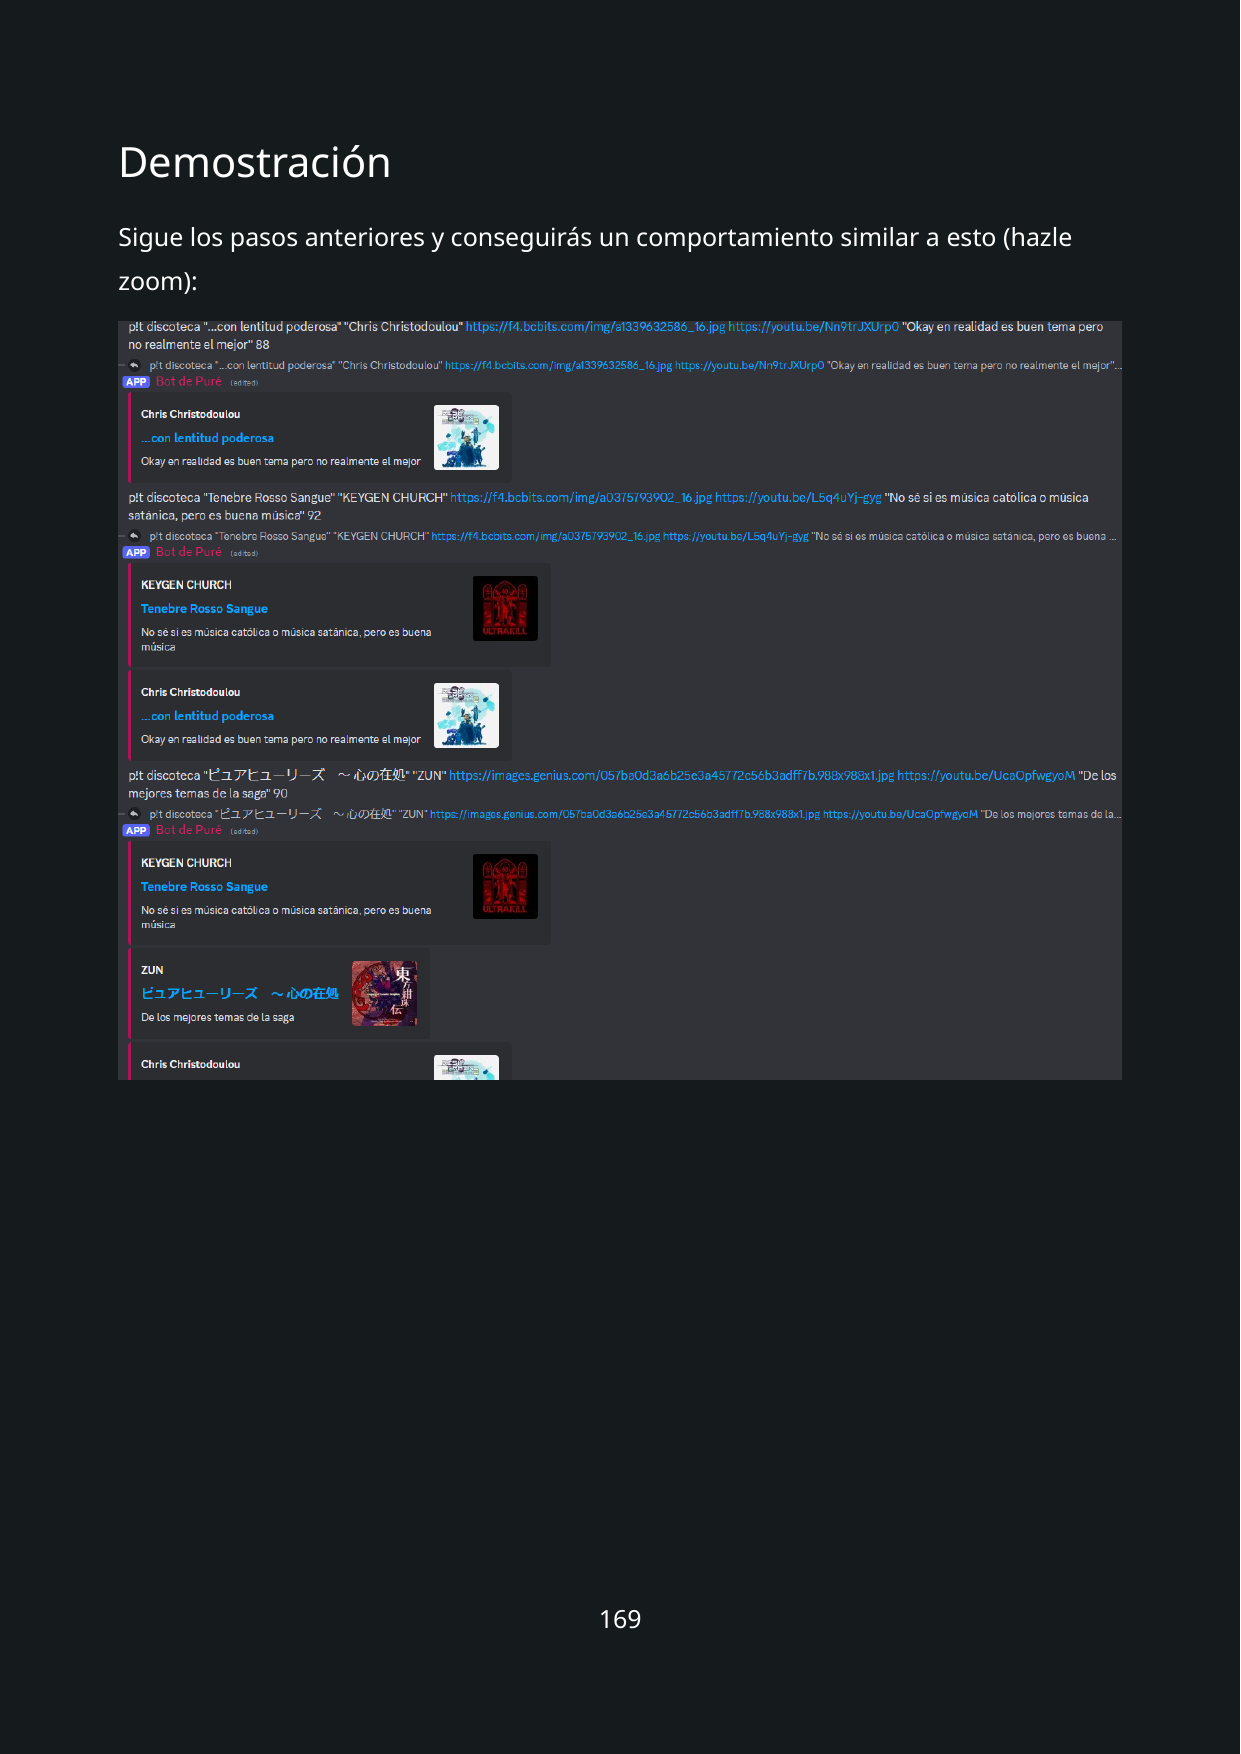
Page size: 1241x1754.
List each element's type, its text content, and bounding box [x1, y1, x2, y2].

picture [118, 321, 1123, 1080]
subtitle Demostración [118, 133, 1122, 189]
text Sigue los pasos anteriores y conseguirás un comportamiento similar a esto (hazle zoom): [118, 220, 1122, 298]
